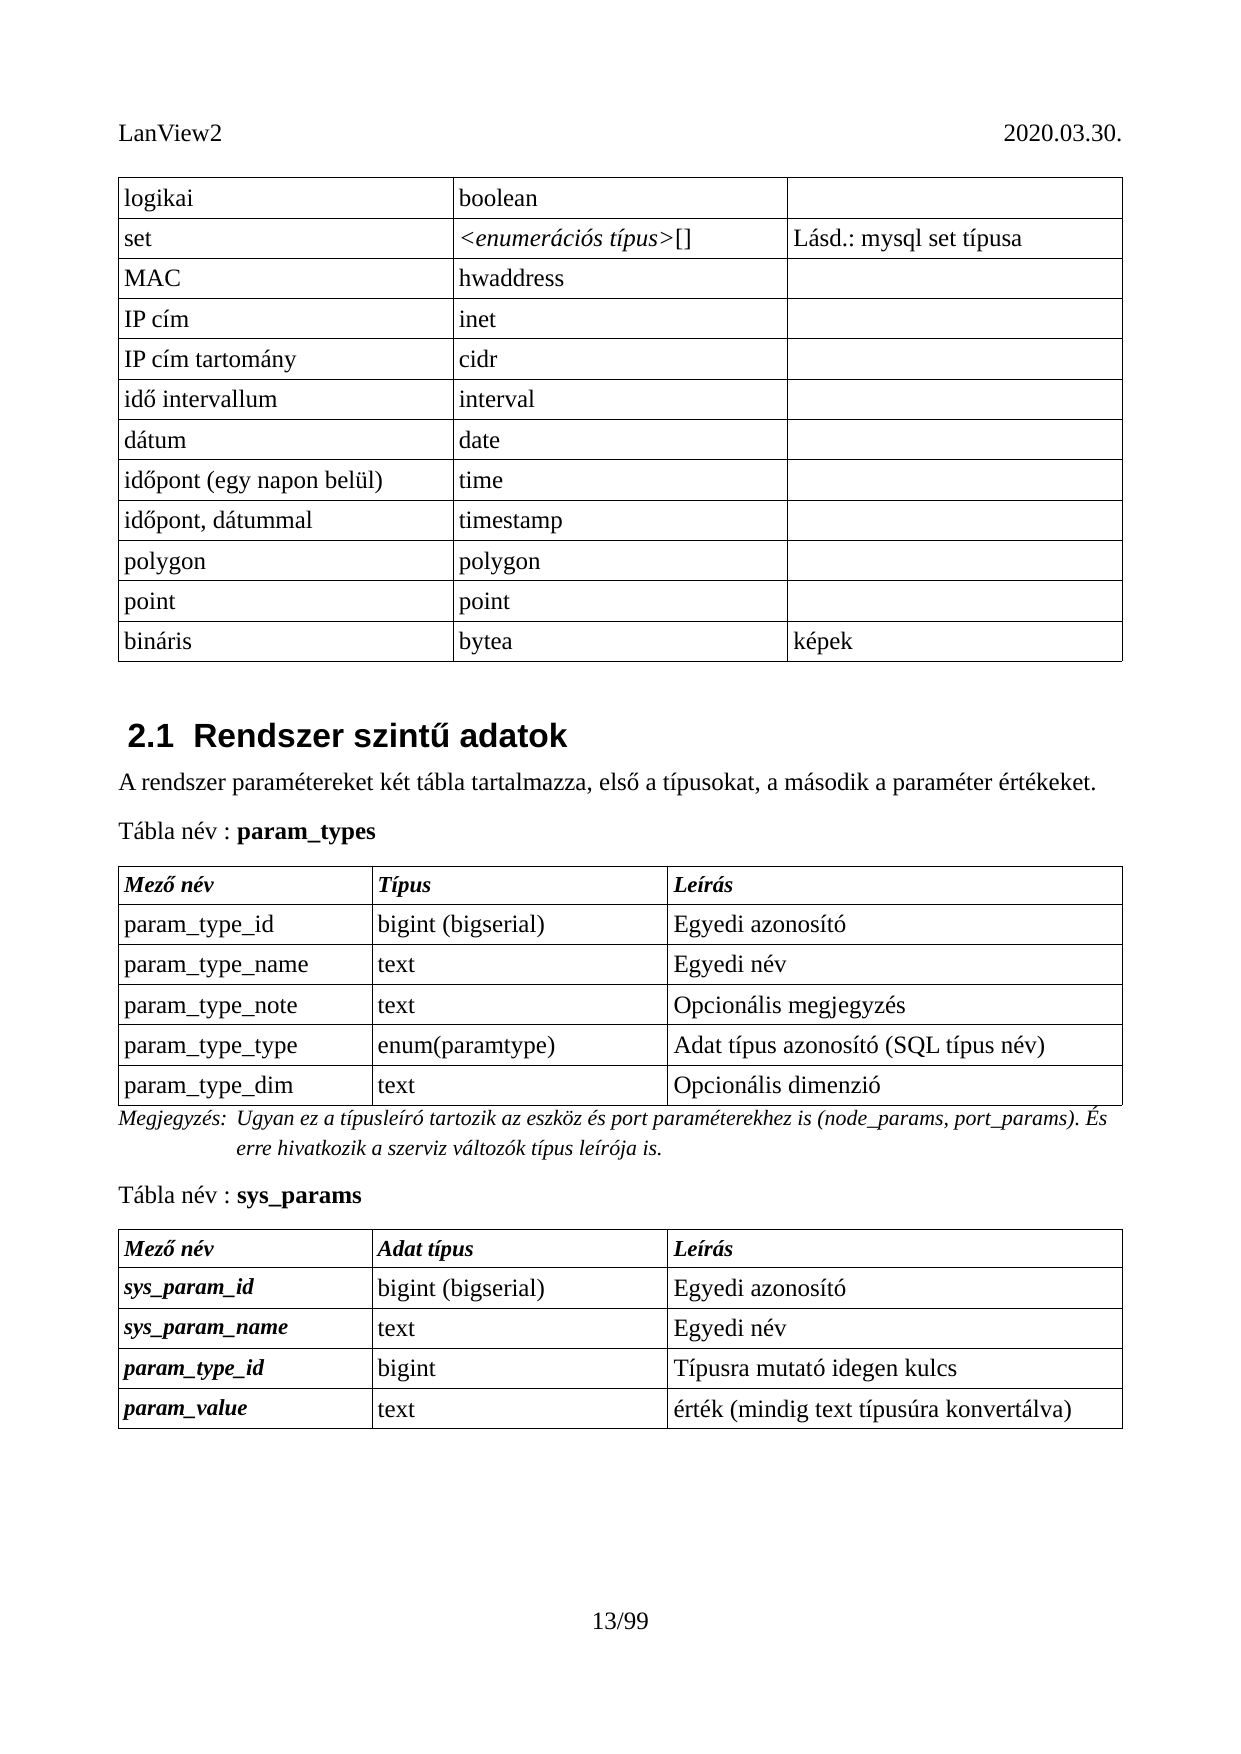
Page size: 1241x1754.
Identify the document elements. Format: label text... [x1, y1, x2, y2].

table_cell idő intervallum [119, 380, 453, 419]
table_cell képek [788, 622, 1122, 661]
table_cell Egyedi azonosító [668, 905, 1122, 944]
table_cell param_type_name [119, 945, 372, 984]
table_cell Egyedi azonosító [668, 1268, 1122, 1307]
table_cell param_type_id [119, 905, 372, 944]
text Tábla név : sys_params [118, 1180, 1122, 1209]
table_header Leírás [668, 867, 1122, 903]
table_cell [788, 259, 1122, 298]
table_cell IP cím tartomány [119, 339, 453, 379]
table_cell logikai [119, 178, 453, 217]
table_cell enum(paramtype) [373, 1025, 667, 1065]
table_header Leírás [668, 1230, 1122, 1267]
table_cell érték (mindig text típusúra konvertálva) [668, 1389, 1122, 1428]
table_cell [788, 299, 1122, 338]
table_cell <enumerációs típus>[] [454, 219, 787, 258]
table_header Mező név [119, 867, 372, 903]
table_cell date [454, 420, 787, 459]
table_cell Opcionális megjegyzés [668, 985, 1122, 1024]
table_cell Egyedi név [668, 1309, 1122, 1348]
table_cell text [373, 985, 667, 1024]
table_cell text [373, 1389, 667, 1428]
text Tábla név : param_types [118, 816, 1122, 845]
table_cell bigint (bigserial) [373, 1268, 667, 1307]
table_cell point [119, 581, 453, 621]
table_cell [788, 420, 1122, 459]
table_cell dátum [119, 420, 453, 459]
table_cell sys_param_id [119, 1268, 372, 1307]
table_cell cidr [454, 339, 787, 379]
table_cell [788, 460, 1122, 499]
table_cell bigint (bigserial) [373, 905, 667, 944]
subtitle Rendszer szintű adatok [118, 716, 1122, 755]
table_cell [788, 178, 1122, 217]
table_cell param_type_id [119, 1349, 372, 1388]
table_cell timestamp [454, 501, 787, 540]
table_header Típus [373, 867, 667, 903]
table_cell set [119, 219, 453, 258]
table_cell param_type_note [119, 985, 372, 1024]
table_cell point [454, 581, 787, 621]
table_cell text [373, 1309, 667, 1348]
table_cell [788, 339, 1122, 379]
table_cell hwaddress [454, 259, 787, 298]
table_cell IP cím [119, 299, 453, 338]
table_cell MAC [119, 259, 453, 298]
table_cell Opcionális dimenzió [668, 1066, 1122, 1105]
table_cell param_type_dim [119, 1066, 372, 1105]
table_cell bináris [119, 622, 453, 661]
table_cell text [373, 1066, 667, 1105]
table_cell [788, 541, 1122, 580]
table_header Adat típus [373, 1230, 667, 1267]
table_cell [788, 501, 1122, 540]
table_cell interval [454, 380, 787, 419]
table_cell boolean [454, 178, 787, 217]
table_cell bigint [373, 1349, 667, 1388]
text A rendszer paramétereket két tábla tartalmazza, első a típusokat, a második a paraméter értékeket. [118, 767, 1122, 796]
table_cell text [373, 945, 667, 984]
table_cell polygon [454, 541, 787, 580]
table_cell polygon [119, 541, 453, 580]
table_cell bytea [454, 622, 787, 661]
table_cell time [454, 460, 787, 499]
table_cell Adat típus azonosító (SQL típus név) [668, 1025, 1122, 1065]
table_cell param_value [119, 1389, 372, 1428]
table_cell időpont (egy napon belül) [119, 460, 453, 499]
table_cell Lásd.: mysql set típusa [788, 219, 1122, 258]
table_cell inet [454, 299, 787, 338]
table_cell [788, 380, 1122, 419]
text Megjegyzés: Ugyan ez a típusleíró tartozik az eszköz és port paraméterekhez is (node_params, port_params). És erre hivatkozik a szerviz változók típus leírója is. [118, 1106, 1122, 1161]
table_cell param_type_type [119, 1025, 372, 1065]
table_cell sys_param_name [119, 1309, 372, 1348]
table_cell időpont, dátummal [119, 501, 453, 540]
table_cell Típusra mutató idegen kulcs [668, 1349, 1122, 1388]
table_cell [788, 581, 1122, 621]
table_cell Egyedi név [668, 945, 1122, 984]
table_header Mező név [119, 1230, 372, 1267]
